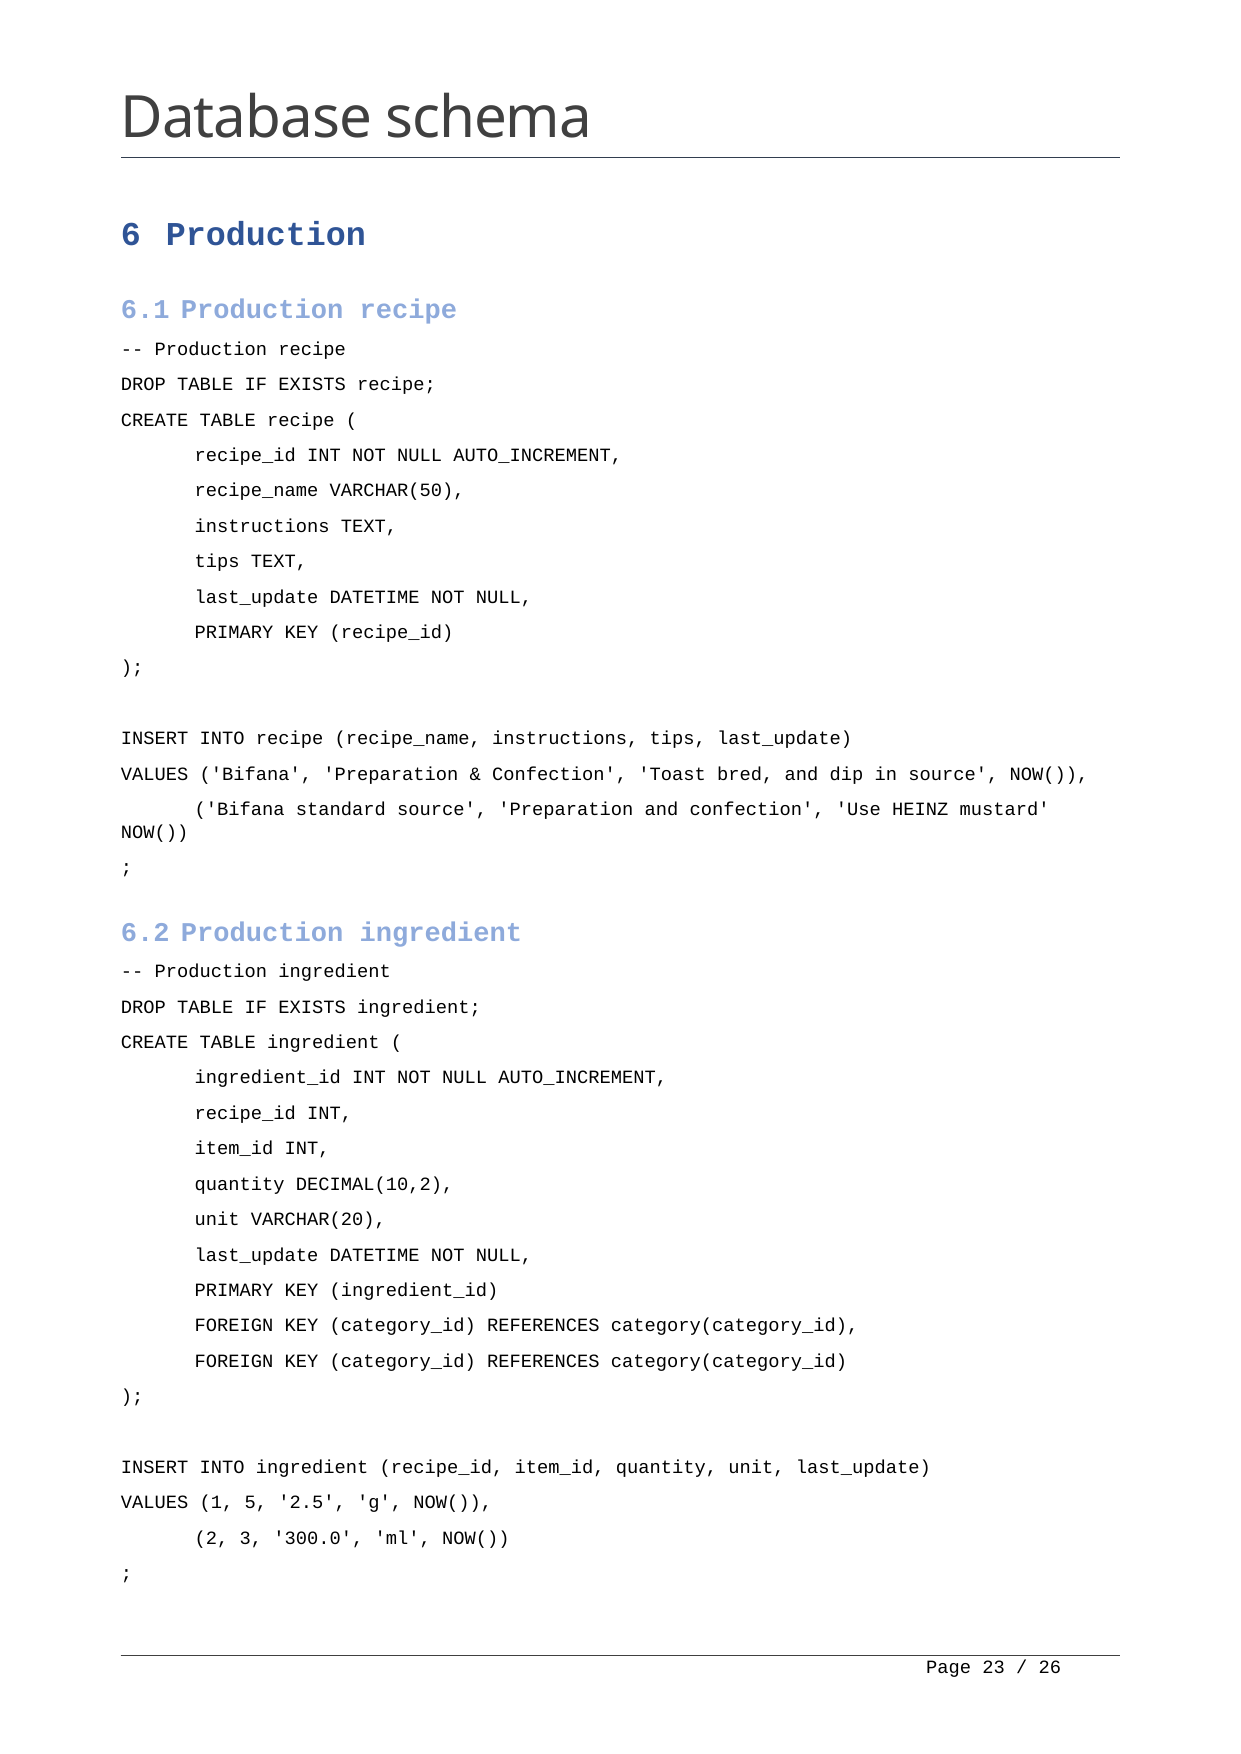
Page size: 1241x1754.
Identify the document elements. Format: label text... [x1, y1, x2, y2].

subtitle Production ingredient [121, 919, 1120, 949]
text FOREIGN KEY (category_id) REFERENCES category(category_id), [121, 1316, 1120, 1337]
text ingredient_id INT NOT NULL AUTO_INCREMENT, [121, 1068, 1120, 1089]
text ('Bifana standard source', 'Preparation and confection', 'Use HEINZ mustard' NOW()) [121, 800, 1120, 844]
text DROP TABLE IF EXISTS ingredient; [121, 997, 1120, 1019]
text ); [121, 1387, 1120, 1408]
text -- Production recipe [121, 339, 1120, 361]
text quantity DECIMAL(10,2), [121, 1174, 1120, 1196]
text VALUES ('Bifana', 'Preparation & Confection', 'Toast bred, and dip in source', NOW()), [121, 764, 1120, 786]
text recipe_id INT NOT NULL AUTO_INCREMENT, [121, 446, 1120, 467]
text last_update DATETIME NOT NULL, [194, 1245, 1120, 1267]
text last_update DATETIME NOT NULL, [194, 587, 1120, 609]
text PRIMARY KEY (recipe_id) [121, 623, 1120, 644]
text ); [121, 658, 1120, 679]
text item_id INT, [121, 1139, 1120, 1160]
text PRIMARY KEY (ingredient_id) [121, 1281, 1120, 1302]
text instructions TEXT, [121, 517, 1120, 538]
text (2, 3, '300.0', 'ml', NOW()) [121, 1529, 1120, 1550]
text INSERT INTO ingredient (recipe_id, item_id, quantity, unit, last_update) [121, 1458, 1120, 1479]
text recipe_name VARCHAR(50), [121, 481, 1120, 502]
text VALUES (1, 5, '2.5', 'g', NOW()), [121, 1493, 1120, 1514]
text recipe_id INT, [121, 1104, 1120, 1125]
text ; [121, 858, 1120, 879]
text FOREIGN KEY (category_id) REFERENCES category(category_id) [121, 1352, 1120, 1373]
subtitle Production recipe [121, 296, 1120, 327]
text -- Production ingredient [121, 962, 1120, 983]
text unit VARCHAR(20), [121, 1210, 1120, 1231]
text INSERT INTO recipe (recipe_name, instructions, tips, last_update) [121, 729, 1120, 750]
text CREATE TABLE ingredient ( [121, 1033, 1120, 1054]
subtitle Production [121, 218, 1120, 256]
text tips TEXT, [121, 552, 1120, 573]
text CREATE TABLE recipe ( [121, 410, 1120, 432]
text ; [121, 1564, 1120, 1585]
text DROP TABLE IF EXISTS recipe; [121, 375, 1120, 396]
